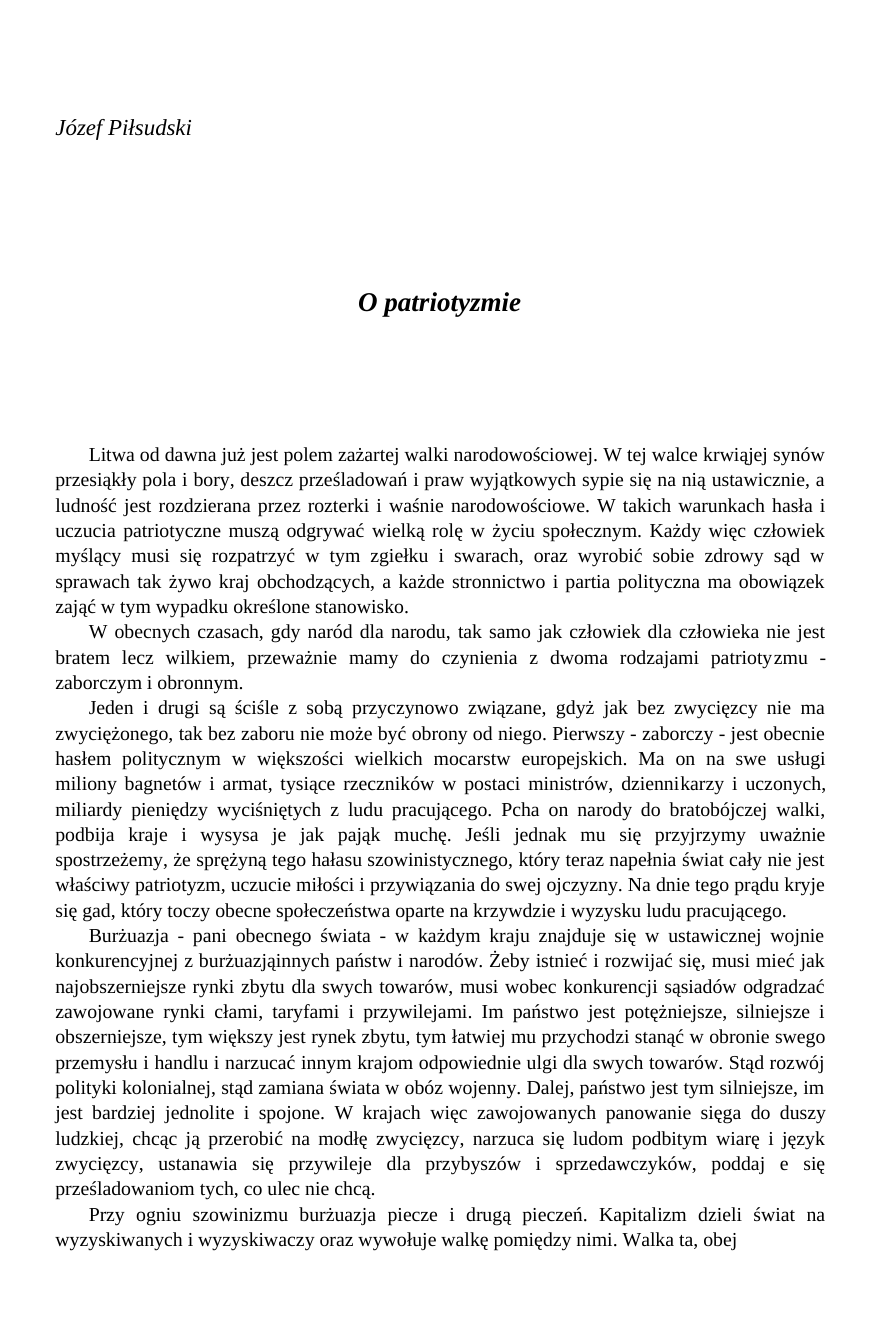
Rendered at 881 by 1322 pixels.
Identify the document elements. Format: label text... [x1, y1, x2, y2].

text Jeden i drugi są ściśle z sobą przyczynowo związane, gdyż jak bez zwycięzcy nie ma zwyciężonego, tak bez zaboru nie może być obrony od niego. Pierwszy - zaborczy - jest obecnie hasłem politycznym w większości wielkich mocarstw europejskich. Ma on na swe usługi miliony bagnetów i armat, tysiące rzeczników w postaci ministrów, dzienni­karzy i uczonych, miliardy pieniędzy wyciśniętych z ludu pracującego. Pcha on narody do bratobójczej walki, podbija kraje i wysysa je jak pająk muchę. Jeśli jednak mu się przyjrzymy uważnie spostrzeżemy, że sprężyną tego hałasu szowinistycznego, który teraz napełnia świat cały nie jest właściwy patriotyzm, uczucie miłości i przywiązania do swej ojczyzny. Na dnie tego prądu kryje się gad, który toczy obecne społeczeństwa oparte na krzywdzie i wyzysku ludu pracującego. [55, 696, 826, 922]
text Józef Piłsudski [55, 114, 826, 141]
text Przy ogniu szowinizmu burżuazja piecze i drugą pieczeń. Kapitalizm dzieli świat na wyzyskiwanych i wyzyskiwaczy oraz wywołuje walkę pomiędzy nimi. Walka ta, obej­ [55, 1202, 826, 1251]
text Burżuazja - pani obecnego świata - w każdym kraju znajduje się w ustawicznej wojnie konkurencyjnej z burżuazjąinnych państw i narodów. Żeby istnieć i rozwijać się, musi mieć jak najobszerniejsze rynki zbytu dla swych towarów, musi wobec konkurencji sąsiadów odgradzać zawojowane rynki cłami, taryfami i przywilejami. Im państwo jest potężniejsze, silniejsze i obszerniejsze, tym większy jest rynek zbytu, tym łatwiej mu przychodzi stanąć w obronie swego przemysłu i handlu i narzucać innym krajom odpowiednie ulgi dla swych towarów. Stąd rozwój polityki kolonialnej, stąd zamiana świata w obóz wojenny. Dalej, państwo jest tym silniejsze, im jest bardziej jednolite i spojone. W krajach więc zawojowa­nych panowanie sięga do duszy ludzkiej, chcąc ją przerobić na modłę zwycięzcy, narzuca się ludom podbitym wiarę i język zwycięzcy, ustanawia się przywileje dla przybyszów i sprzedawczyków, poddaj e się prześladowaniom tych, co ulec nie chcą. [55, 924, 826, 1200]
text Litwa od dawna już jest polem zażartej walki narodowościowej. W tej walce krwiąjej synów przesiąkły pola i bory, deszcz prześladowań i praw wyjątkowych sypie się na nią ustawicznie, a ludność jest rozdzierana przez rozterki i waśnie narodowościowe. W takich warunkach hasła i uczucia patriotyczne muszą odgrywać wielką rolę w życiu społecznym. Każdy więc człowiek myślący musi się rozpatrzyć w tym zgiełku i swarach, oraz wyrobić sobie zdrowy sąd w sprawach tak żywo kraj obchodzących, a każde stronnictwo i partia polityczna ma obowiązek zająć w tym wypadku określone stanowisko. [55, 443, 826, 618]
subtitle O patriotyzmie [55, 286, 826, 317]
text W obecnych czasach, gdy naród dla narodu, tak samo jak człowiek dla człowieka nie jest bratem lecz wilkiem, przeważnie mamy do czynienia z dwoma rodzajami patrioty­zmu - zaborczym i obronnym. [55, 620, 826, 694]
